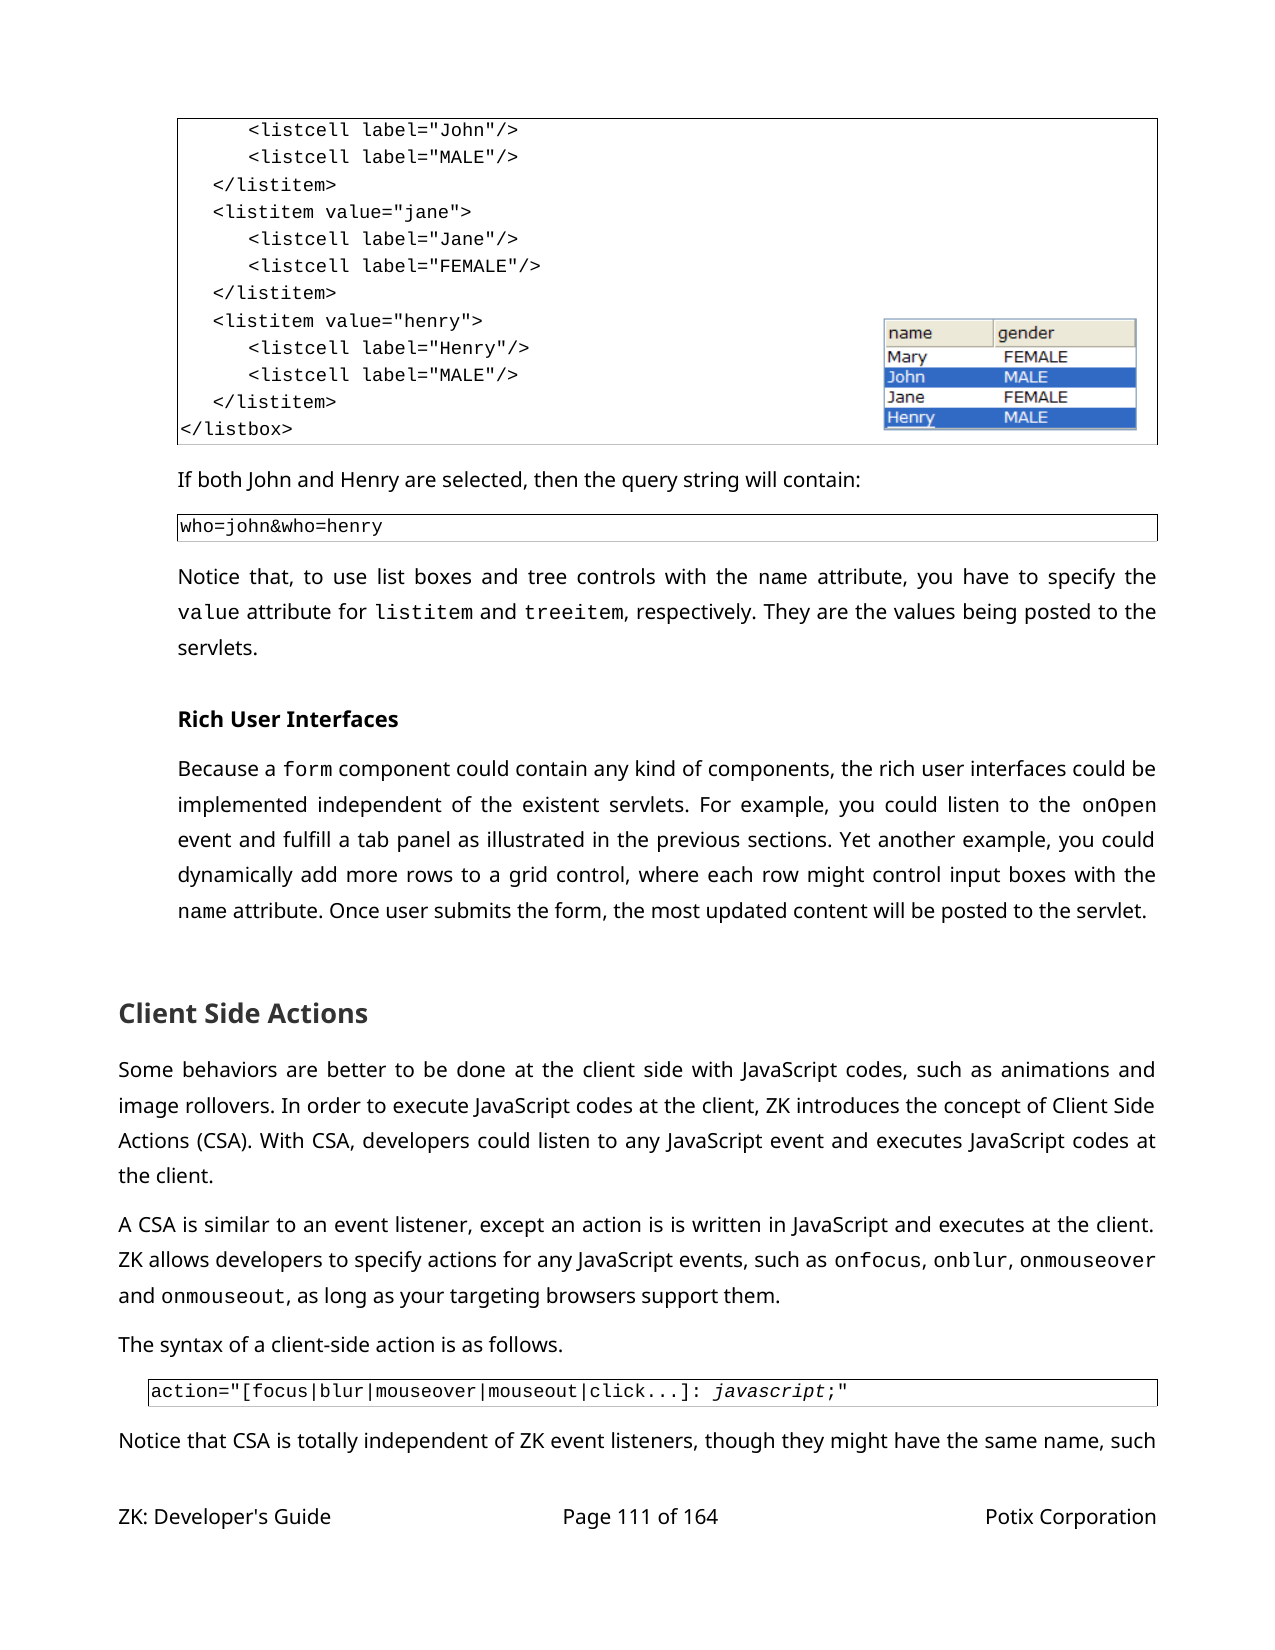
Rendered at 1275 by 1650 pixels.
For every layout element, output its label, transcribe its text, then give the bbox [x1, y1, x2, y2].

text <listcell label="MALE"/> [178, 363, 880, 387]
text A CSA is similar to an event listener, except an action is is written in JavaScript and executes at the client. ZK allows developers to specify actions for any JavaScript events, such as onfocus, onblur, onmouseover and onmouseout, as long as your targeting browsers support them. [118, 1210, 1157, 1309]
text who=john&who=henry [178, 515, 1157, 541]
text If both John and Henry are selected, then the query string will contain: [177, 465, 1157, 493]
text <listcell label="John"/> [178, 119, 1157, 142]
text <listcell label="FEMALE"/> [178, 254, 1157, 278]
text The syntax of a client-side action is as follows. [118, 1330, 1157, 1358]
subtitle Client Side Actions [118, 995, 1157, 1032]
text [1142, 390, 1157, 414]
text </listitem> [178, 172, 1157, 197]
text Notice that, to use list boxes and tree controls with the name attribute, you have to specify the value attribute for listitem and treeitem, respectively. They are the values being posted to the servlets. [177, 562, 1157, 661]
text <listitem value="jane"> [178, 200, 1157, 224]
picture [880, 316, 1142, 433]
text Notice that CSA is totally independent of ZK event listeners, though they might have the same name, such [118, 1427, 1157, 1455]
text Some behaviors are better to be done at the client side with JavaScript codes, such as animations and image rollovers. In order to execute JavaScript codes at the client, ZK introduces the concept of Client Side Actions (CSA). With CSA, developers could listen to any JavaScript event and executes JavaScript codes at the client. [118, 1056, 1157, 1189]
text <listcell label="Jane"/> [178, 227, 1157, 251]
text Because a form component could contain any kind of components, the rich user interfaces could be implemented independent of the existent servlets. For example, you could listen to the onOpen event and fulfill a tab panel as illustrated in the previous sections. Yet another example, you could dynamically add more rows to a grid control, where each row might control input boxes with the name attribute. Once user submits the form, the most updated content will be posted to the servlet. [177, 754, 1157, 924]
subtitle Rich User Interfaces [177, 704, 1157, 734]
text </listbox> [178, 417, 1157, 444]
text </listitem> [178, 390, 880, 414]
text <listcell label="Henry"/> [178, 336, 880, 360]
text action="[focus|blur|mouseover|mouseout|click...]: javascript;" [149, 1380, 1157, 1406]
text </listitem> [178, 281, 1157, 306]
text <listcell label="MALE"/> [178, 145, 1157, 169]
text <listitem value="henry"> [178, 308, 1157, 333]
